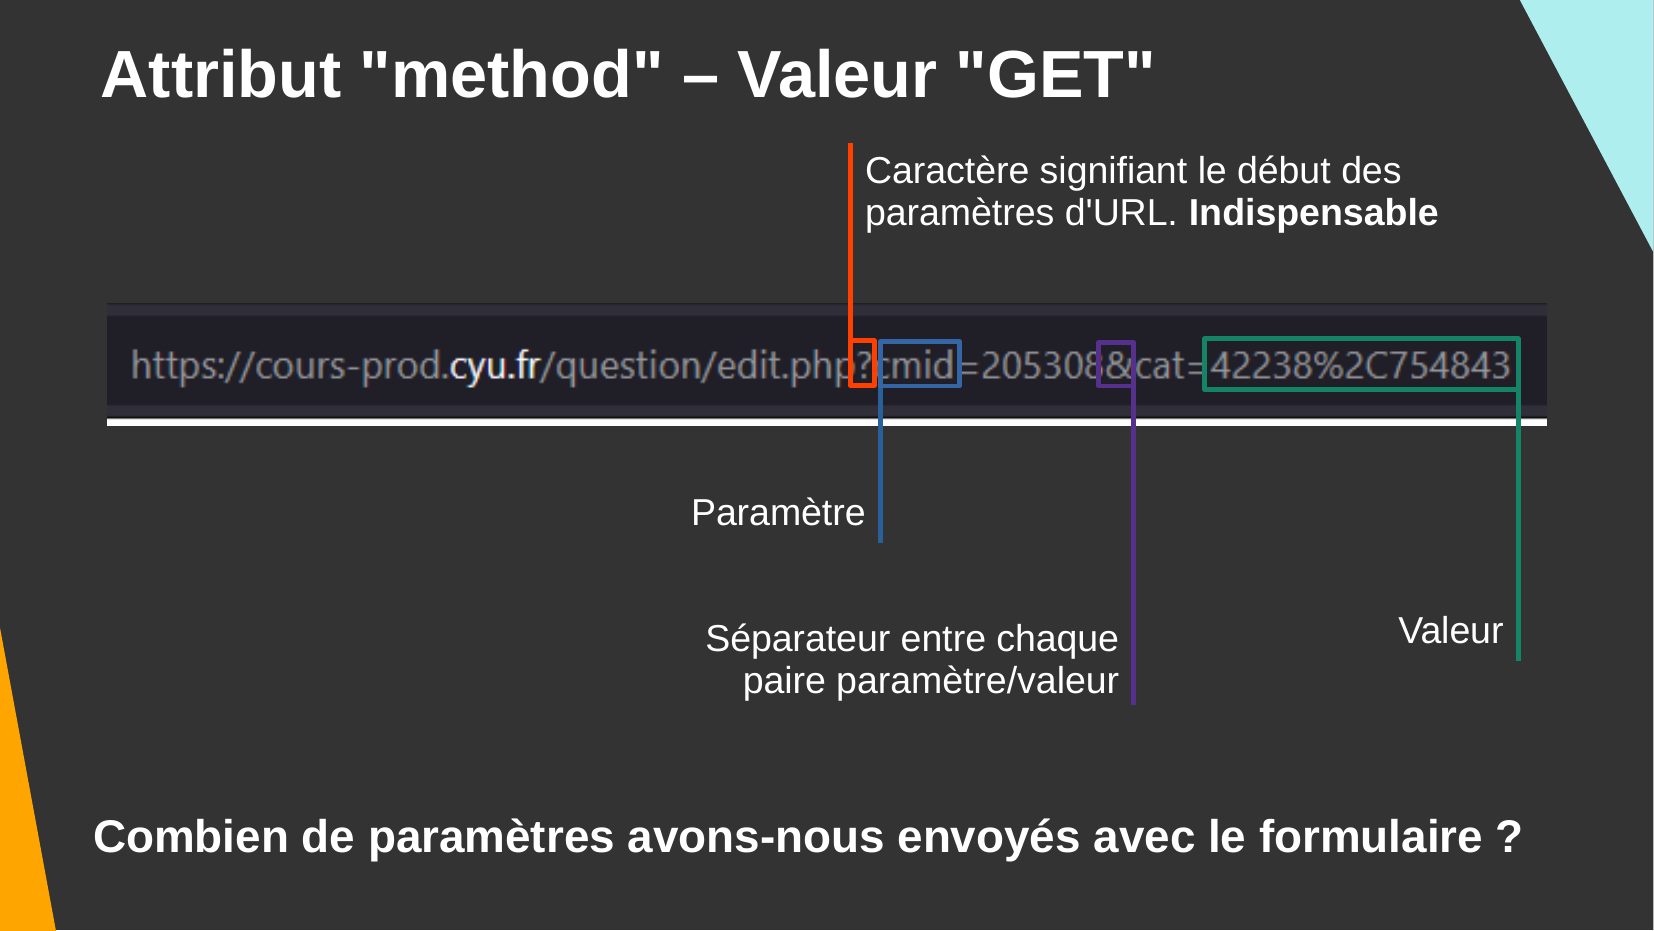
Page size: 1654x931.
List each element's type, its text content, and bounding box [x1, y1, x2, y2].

picture [1101, 345, 1131, 384]
picture [853, 343, 872, 383]
text_box Valeur [1275, 602, 1519, 662]
picture [107, 303, 1547, 426]
text_box Séparateur entre chaque paire paramètre/valeur [625, 610, 1134, 710]
title Attribut "method" – Valeur "GET" [82, 37, 1571, 114]
picture [1207, 341, 1516, 387]
text_box [0, 627, 56, 931]
text_box [1519, 0, 1654, 254]
text_box Paramètre [637, 484, 881, 544]
picture [883, 344, 957, 384]
text_box Combien de paramètres avons-nous envoyés avec le formulaire ? [23, 803, 1595, 909]
text_box Caractère signifiant le début des paramètres d'URL. Indispensable [850, 141, 1465, 241]
